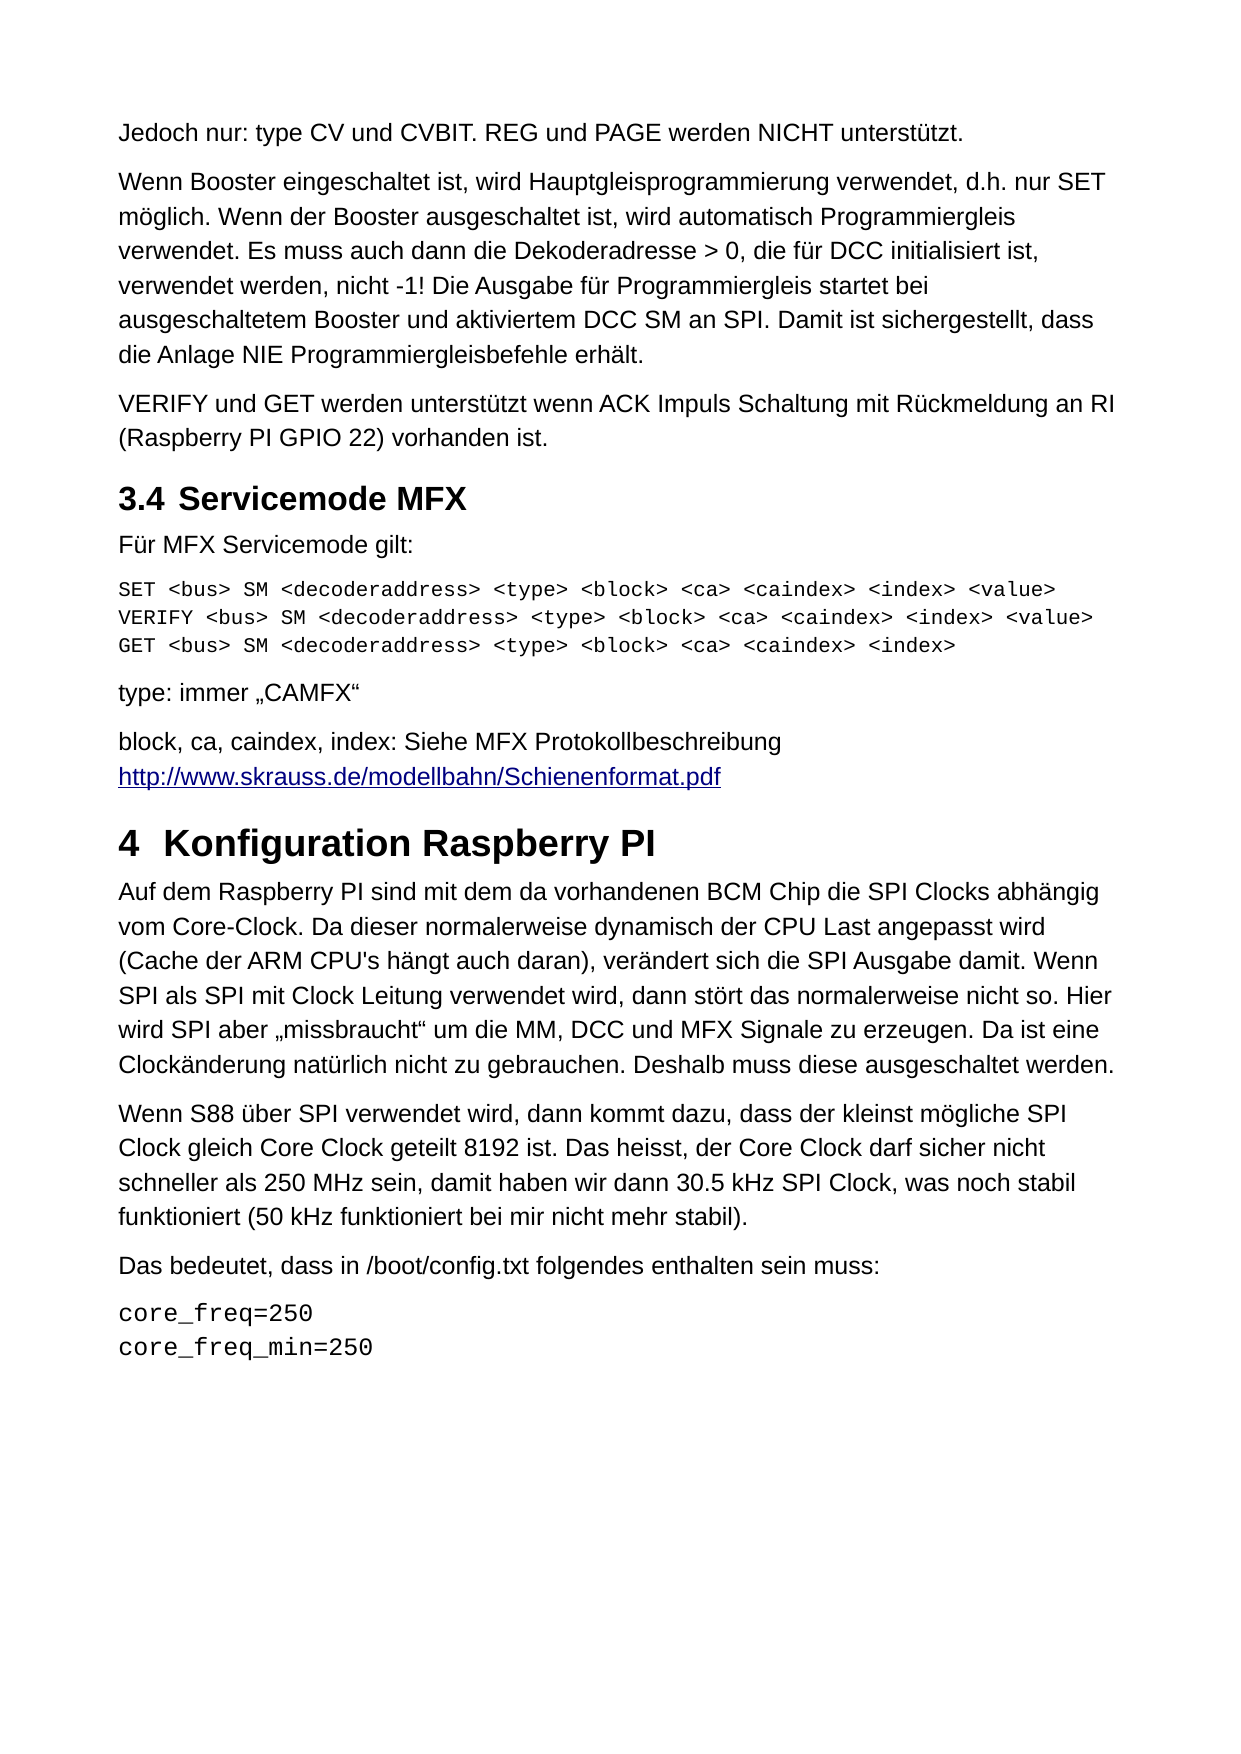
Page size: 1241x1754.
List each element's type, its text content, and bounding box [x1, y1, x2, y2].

text Jedoch nur: type CV und CVBIT. REG und PAGE werden NICHT unterstützt. [118, 118, 1122, 147]
text Wenn S88 über SPI verwendet wird, dann kommt dazu, dass der kleinst mögliche SPI Clock gleich Core Clock geteilt 8192 ist. Das heisst, der Core Clock darf sicher nicht schneller als 250 MHz sein, damit haben wir dann 30.5 kHz SPI Clock, was noch stabil funktioniert (50 kHz funktioniert bei mir nicht mehr stabil). [118, 1099, 1122, 1231]
text VERIFY und GET werden unterstützt wenn ACK Impuls Schaltung mit Rückmeldung an RI (Raspberry PI GPIO 22) vorhanden ist. [118, 389, 1122, 452]
text block, ca, caindex, index: Siehe MFX Protokollbeschreibung http://www.skrauss.de/modellbahn/Schienenformat.pdf [118, 727, 1122, 791]
subtitle Servicemode MFX [118, 478, 1122, 517]
subtitle Konfiguration Raspberry PI [118, 821, 1122, 865]
text core_freq=250 core_freq_min=250 [118, 1300, 1122, 1363]
text Auf dem Raspberry PI sind mit dem da vorhandenen BCM Chip die SPI Clocks abhängig vom Core-Clock. Da dieser normalerweise dynamisch der CPU Last angepasst wird (Cache der ARM CPU's hängt auch daran), verändert sich die SPI Ausgabe damit. Wenn SPI als SPI mit Clock Leitung verwendet wird, dann stört das normalerweise nicht so. Hier wird SPI aber „missbraucht“ um die MM, DCC und MFX Signale zu erzeugen. Da ist eine Clockänderung natürlich nicht zu gebrauchen. Deshalb muss diese ausgeschaltet werden. [118, 877, 1122, 1078]
text Für MFX Servicemode gilt: [118, 529, 1122, 558]
text SET <bus> SM <decoderaddress> <type> <block> <ca> <caindex> <index> <value> VERIFY <bus> SM <decoderaddress> <type> <block> <ca> <caindex> <index> <value> GET <bus> SM <decoderaddress> <type> <block> <ca> <caindex> <index> [118, 579, 1122, 659]
text type: immer „CAMFX“ [118, 678, 1122, 707]
text Das bedeutet, dass in /boot/config.txt folgendes enthalten sein muss: [118, 1251, 1122, 1280]
text Wenn Booster eingeschaltet ist, wird Hauptgleisprogrammierung verwendet, d.h. nur SET möglich. Wenn der Booster ausgeschaltet ist, wird automatisch Programmiergleis verwendet. Es muss auch dann die Dekoderadresse > 0, die für DCC initialisiert ist, verwendet werden, nicht -1! Die Ausgabe für Programmiergleis startet bei ausgeschaltetem Booster und aktiviertem DCC SM an SPI. Damit ist sichergestellt, dass die Anlage NIE Programmiergleisbefehle erhält. [118, 167, 1122, 368]
